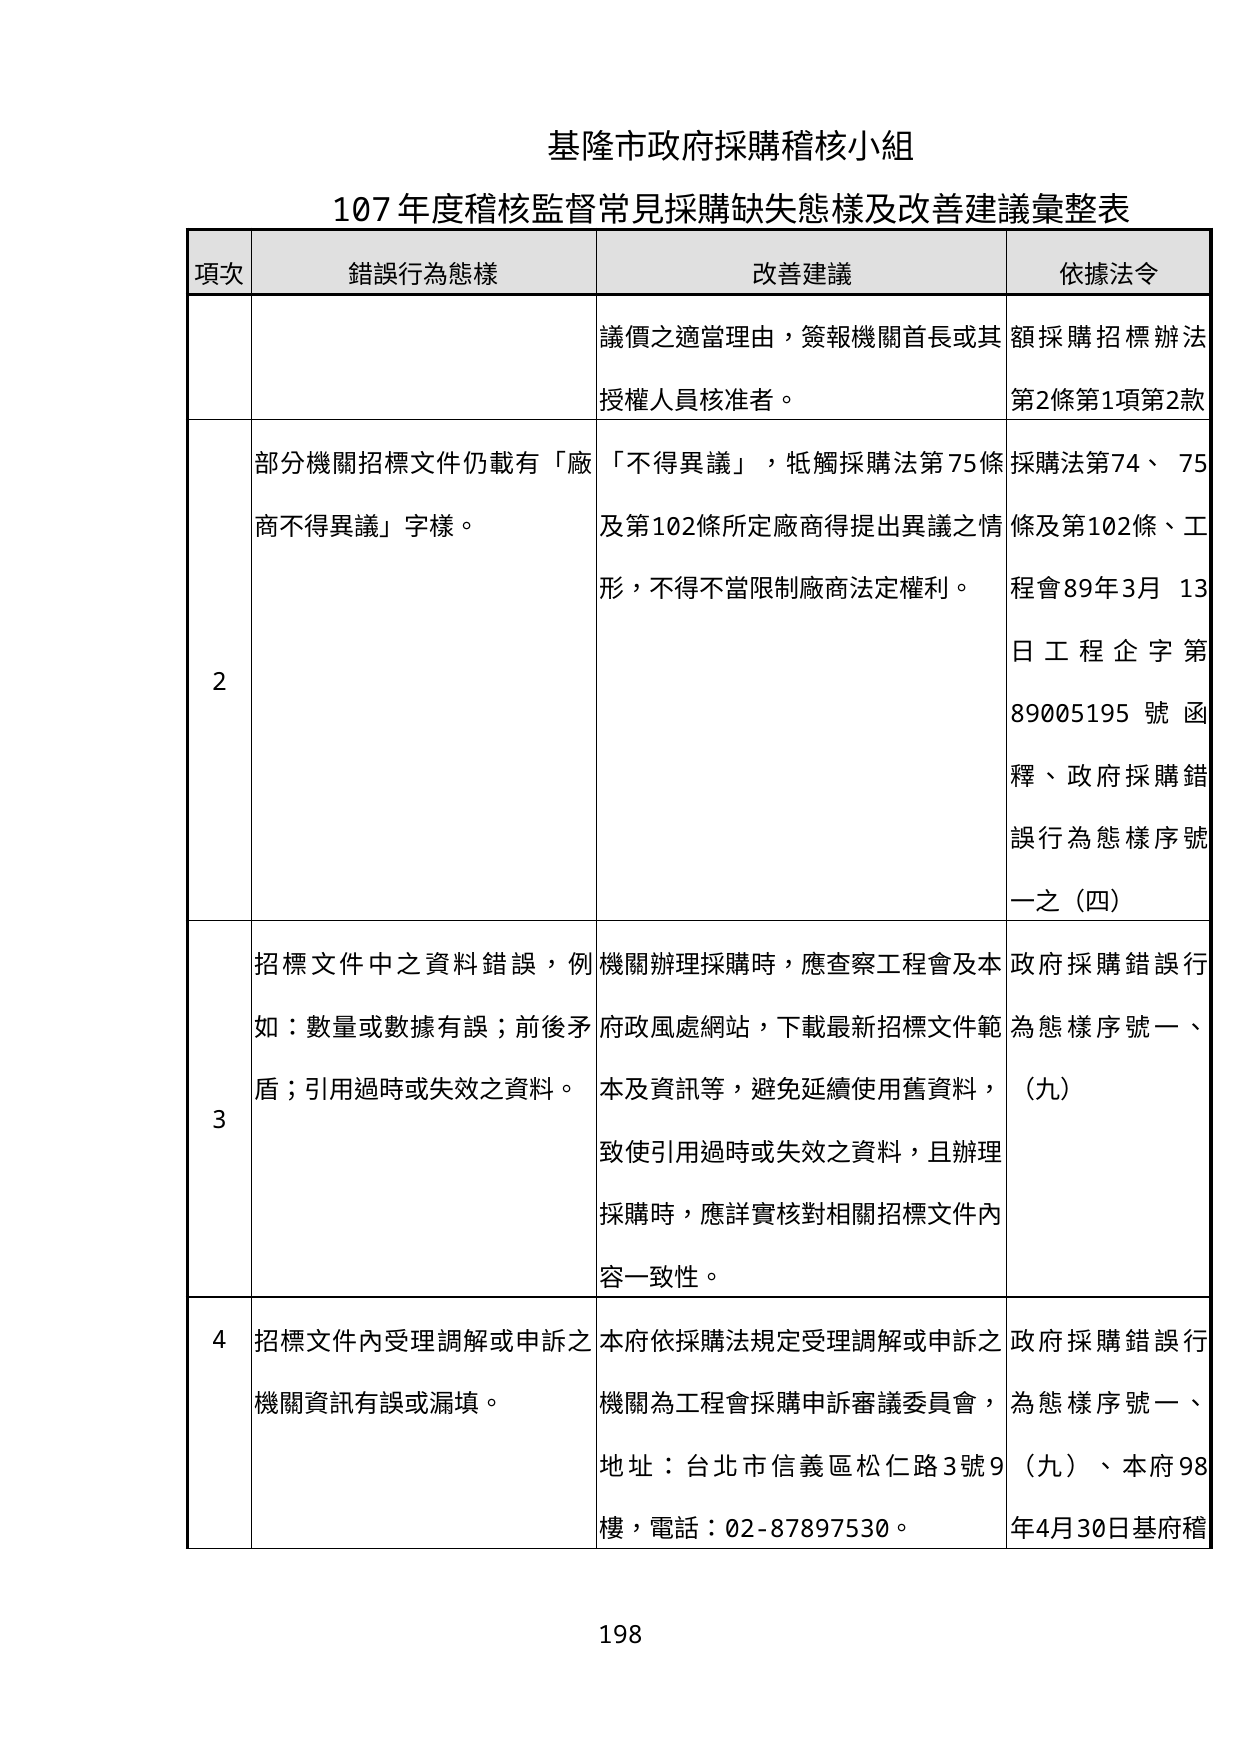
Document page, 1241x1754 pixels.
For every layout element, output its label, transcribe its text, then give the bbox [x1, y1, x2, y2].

table_cell 議價之適當理由，簽報機關首長或其授權人員核准者。 [597, 296, 1006, 419]
table_cell 本府依採購法規定受理調解或申訴之機關為工程會採購申訴審議委員會，地址：台北市信義區松仁路3號9樓，電話：02-87897530。 [597, 1298, 1006, 1547]
table_cell 依據法令 [1007, 231, 1209, 293]
table_cell 改善建議 [597, 231, 1006, 293]
table_cell 4 [189, 1298, 251, 1547]
table_cell 2 [189, 420, 251, 920]
table_cell 「不得異議」，牴觸採購法第75條及第102條所定廠商得提出異議之情形，不得不當限制廠商法定權利。 [597, 420, 1006, 920]
table_cell 招標文件中之資料錯誤，例如：數量或數據有誤；前後矛盾；引用過時或失效之資料。 [252, 921, 596, 1296]
table_cell 錯誤行為態樣 [252, 231, 596, 293]
table_cell 機關辦理採購時，應查察工程會及本府政風處網站，下載最新招標文件範本及資訊等，避免延續使用舊資料，致使引用過時或失效之資料，且辦理採購時，應詳實核對相關招標文件內容一致性。 [597, 921, 1006, 1296]
table_cell 政府採購錯誤行為態樣序號一、（九） [1007, 921, 1209, 1296]
table_cell [252, 296, 596, 419]
table_header [187, 103, 251, 228]
table_cell 採購法第74、 75條及第102條、工程會89年3月 13日工程企字第89005195號函釋、政府採購錯誤行為態樣序號一之（四） [1007, 420, 1209, 920]
table_header 基隆市政府採購稽核小組 107年度稽核監督常見採購缺失態樣及改善建議彙整表 [251, 103, 1211, 228]
table_cell 3 [189, 921, 251, 1296]
table_cell 項次 [189, 231, 251, 293]
table_cell 額採購招標辦法第2條第1項第2款 [1007, 296, 1209, 419]
table_cell 招標文件內受理調解或申訴之機關資訊有誤或漏填。 [252, 1298, 596, 1547]
table_cell [189, 296, 251, 419]
table_cell 政府採購錯誤行為態樣序號一、（九）、本府98年4月30日基府稽 [1007, 1298, 1209, 1547]
table_cell 部分機關招標文件仍載有「廠商不得異議」字樣。 [252, 420, 596, 920]
